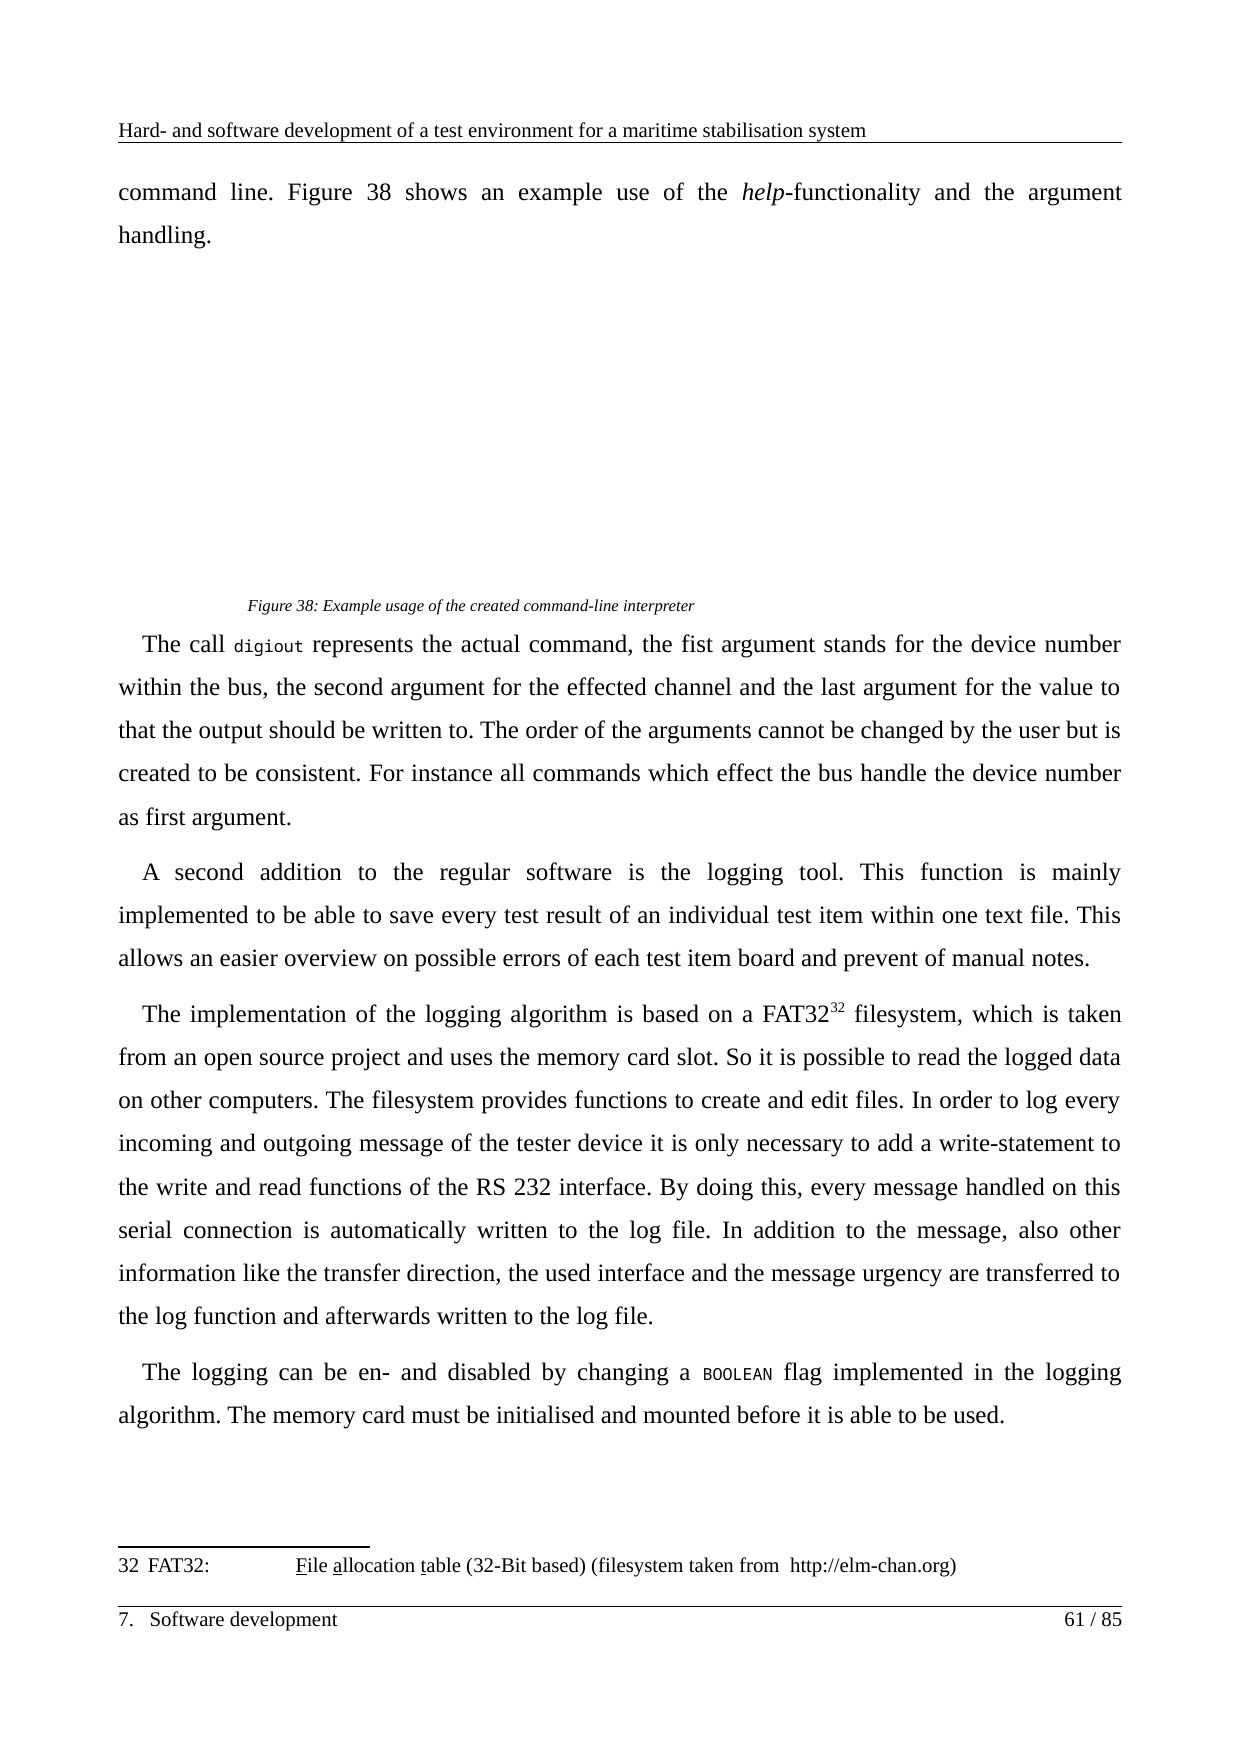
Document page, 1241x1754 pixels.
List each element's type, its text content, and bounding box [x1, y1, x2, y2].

text A second addition to the regular software is the logging tool. This function is mainly implemented to be able to save every test result of an individual test item within one text file. This allows an easier overview on possible errors of each test item board and prevent of manual notes. [118, 857, 1122, 972]
text The implementation of the logging algorithm is based on a FAT32 filesystem, which is taken from an open source project and uses the memory card slot. So it is possible to read the logged data on other computers. The filesystem provides functions to create and edit files. In order to log every incoming and outgoing message of the tester device it is only necessary to add a write-statement to the write and read functions of the RS 232 interface. By doing this, every message handled on this serial connection is automatically written to the log file. In addition to the message, also other information like the transfer direction, the used interface and the message urgency are transferred to the log function and afterwards written to the log file. [118, 999, 1122, 1330]
text The call digiout represents the actual command, the fist argument stands for the device number within the bus, the second argument for the effected channel and the last argument for the value to that the output should be written to. The order of the arguments cannot be changed by the user but is created to be consistent. For instance all commands which effect the bus handle the device number as first argument. [118, 276, 1122, 830]
text The logging can be en- and disabled by changing a BOOLEAN flag implemented in the logging algorithm. The memory card must be initialised and mounted before it is able to be used. [118, 1357, 1122, 1428]
text FAT32: File allocation table (32-Bit based) (filesystem taken from http://elm-chan.org) [118, 1553, 1122, 1577]
text Figure 38: Example usage of the created command-line interpreter [247, 288, 993, 615]
text command line. Figure 38 shows an example use of the help-functionality and the argument handling. [118, 177, 1122, 249]
